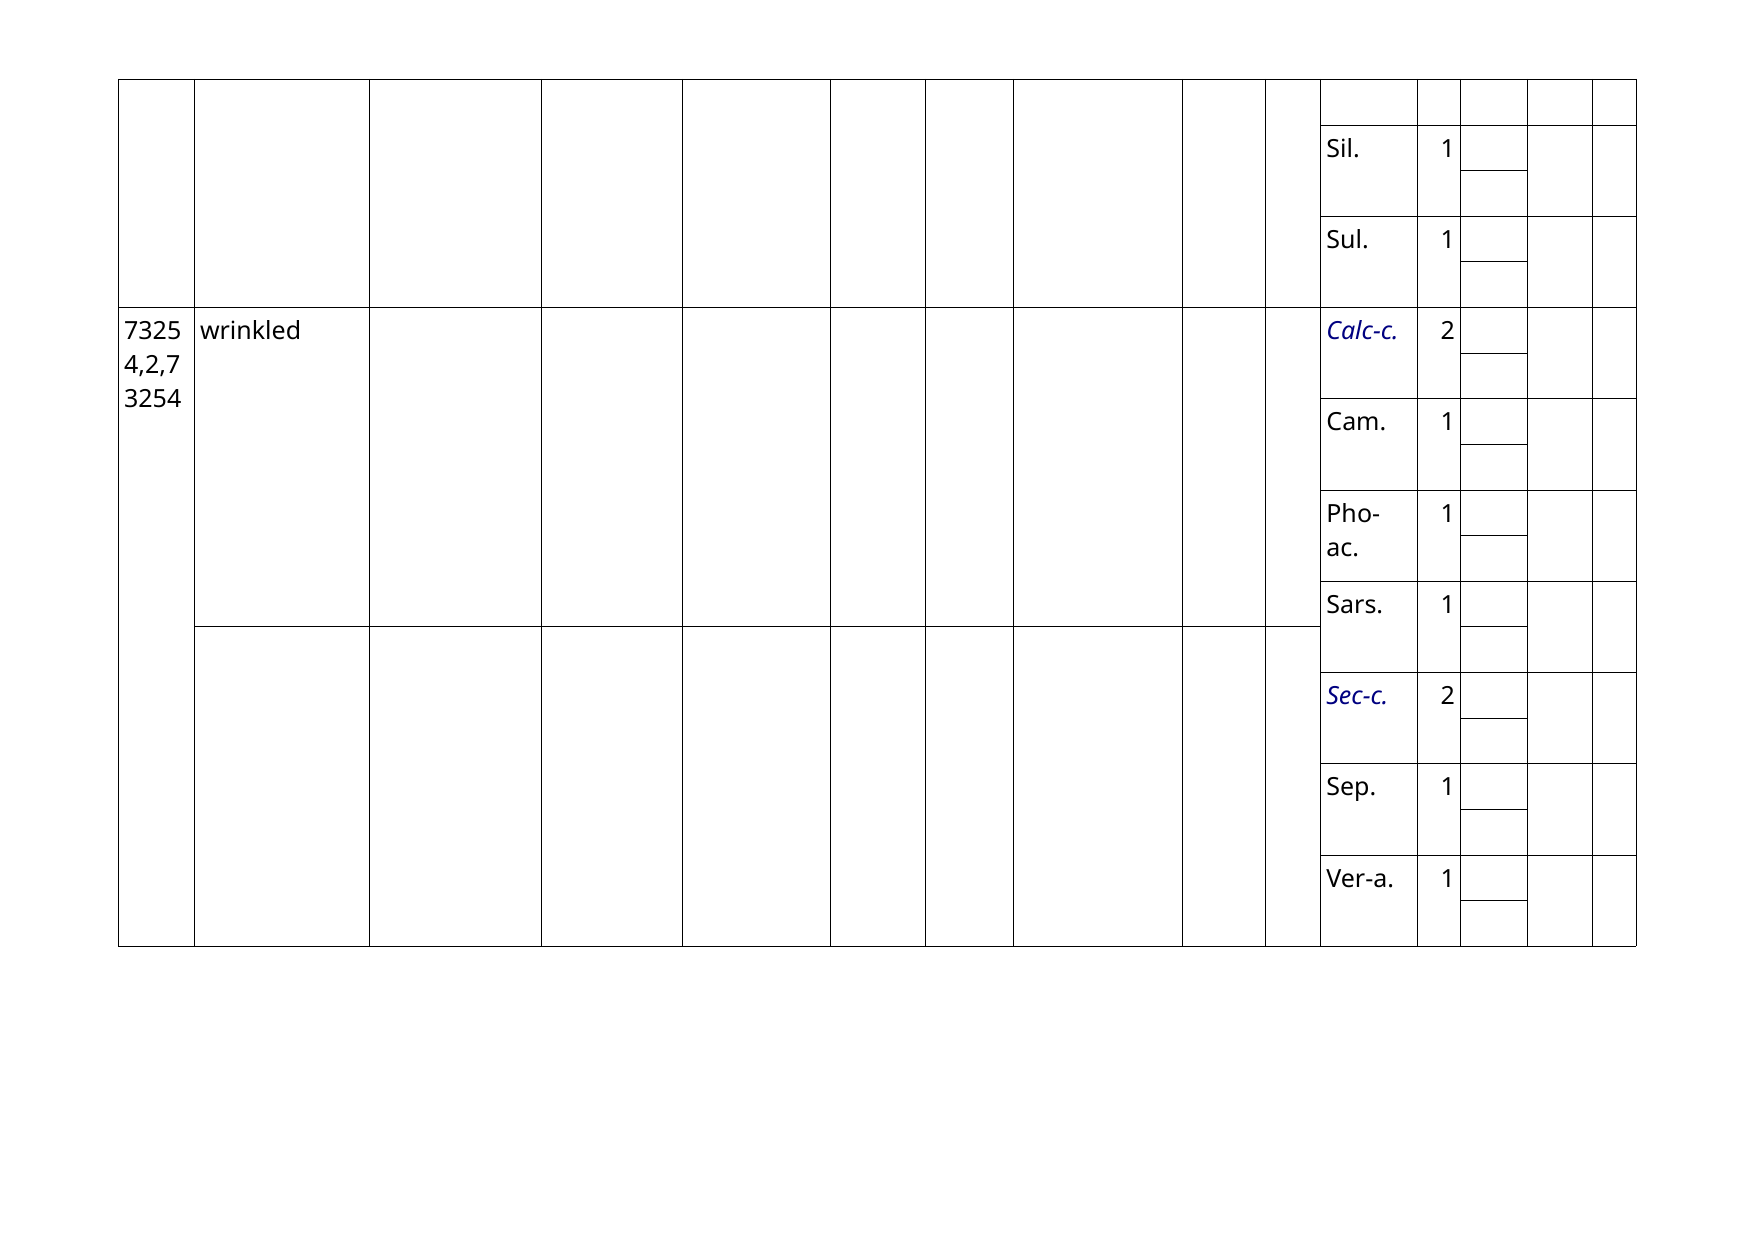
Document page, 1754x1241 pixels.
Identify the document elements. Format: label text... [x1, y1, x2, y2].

table_cell Sec-c. [1321, 673, 1417, 763]
table_cell [1528, 582, 1592, 672]
table_cell [1528, 308, 1592, 398]
table_cell [195, 80, 369, 307]
table_cell [1528, 217, 1592, 307]
table_cell [831, 308, 925, 626]
table_cell Sep. [1321, 764, 1417, 854]
table_cell [1528, 764, 1592, 854]
table_cell [1461, 354, 1527, 398]
table_cell [1418, 80, 1460, 124]
table_cell [1461, 673, 1527, 718]
table_cell [370, 80, 541, 307]
table_cell [1593, 399, 1636, 489]
table_cell [1461, 536, 1527, 581]
table_cell [1593, 308, 1636, 398]
table_cell 2 [1418, 673, 1460, 763]
table_cell [1461, 80, 1527, 124]
table_cell [1461, 126, 1527, 170]
table_cell [1528, 80, 1592, 124]
table_cell [1014, 627, 1182, 946]
table_cell [1528, 399, 1592, 489]
table_cell [1461, 901, 1527, 946]
table_cell [926, 80, 1013, 307]
table_cell [370, 308, 541, 626]
table_cell 73254,2,73254 [119, 308, 194, 946]
table_cell [1461, 262, 1527, 307]
table_cell Sars. [1321, 582, 1417, 672]
table_cell 1 [1418, 764, 1460, 854]
table_cell [1014, 80, 1182, 307]
table_cell [1593, 582, 1636, 672]
table_cell [1461, 491, 1527, 535]
table_cell Sil. [1321, 126, 1417, 216]
table_cell [1266, 308, 1320, 626]
table_cell [1593, 673, 1636, 763]
table_cell Cam. [1321, 399, 1417, 489]
table_cell 1 [1418, 217, 1460, 307]
table_cell [683, 308, 830, 626]
table_cell [195, 627, 369, 946]
table_cell [1461, 856, 1527, 900]
table_cell 2 [1418, 308, 1460, 398]
table_cell [1528, 856, 1592, 946]
table_cell [831, 80, 925, 307]
table_cell 1 [1418, 399, 1460, 489]
table_cell [1593, 217, 1636, 307]
table_cell [1321, 80, 1417, 124]
table_cell [1461, 719, 1527, 763]
table_cell [1461, 399, 1527, 444]
table_cell [1266, 627, 1320, 946]
table_cell [1593, 80, 1636, 124]
table_cell 1 [1418, 126, 1460, 216]
table_cell [1461, 171, 1527, 216]
table_cell [1593, 126, 1636, 216]
table_cell [1183, 308, 1265, 626]
table_cell [831, 627, 925, 946]
table_cell [1461, 627, 1527, 672]
table_cell Calc-c. [1321, 308, 1417, 398]
table_cell [1593, 764, 1636, 854]
table_cell [1593, 856, 1636, 946]
table_cell wrinkled [195, 308, 369, 626]
table_cell 1 [1418, 582, 1460, 672]
table_cell Pho-ac. [1321, 491, 1417, 581]
table_cell [1461, 582, 1527, 626]
table_cell [1183, 80, 1265, 307]
table_cell 1 [1418, 491, 1460, 581]
table_cell [1461, 217, 1527, 261]
table_cell [1593, 491, 1636, 581]
table_cell [542, 80, 682, 307]
table_cell [542, 627, 682, 946]
table_cell [1014, 308, 1182, 626]
table_cell 1 [1418, 856, 1460, 946]
table_cell [1528, 673, 1592, 763]
table_cell Sul. [1321, 217, 1417, 307]
table_cell [370, 627, 541, 946]
table_cell [1461, 810, 1527, 854]
table_cell [926, 308, 1013, 626]
table_cell [119, 80, 194, 307]
table_cell [1266, 80, 1320, 307]
table_cell [1461, 445, 1527, 489]
table_cell [1461, 764, 1527, 809]
table_cell [1528, 491, 1592, 581]
table_cell [683, 627, 830, 946]
table_cell [683, 80, 830, 307]
table_cell [926, 627, 1013, 946]
table_cell [1528, 126, 1592, 216]
table_cell [1183, 627, 1265, 946]
table_cell [542, 308, 682, 626]
table_cell [1461, 308, 1527, 353]
table_cell Ver-a. [1321, 856, 1417, 946]
